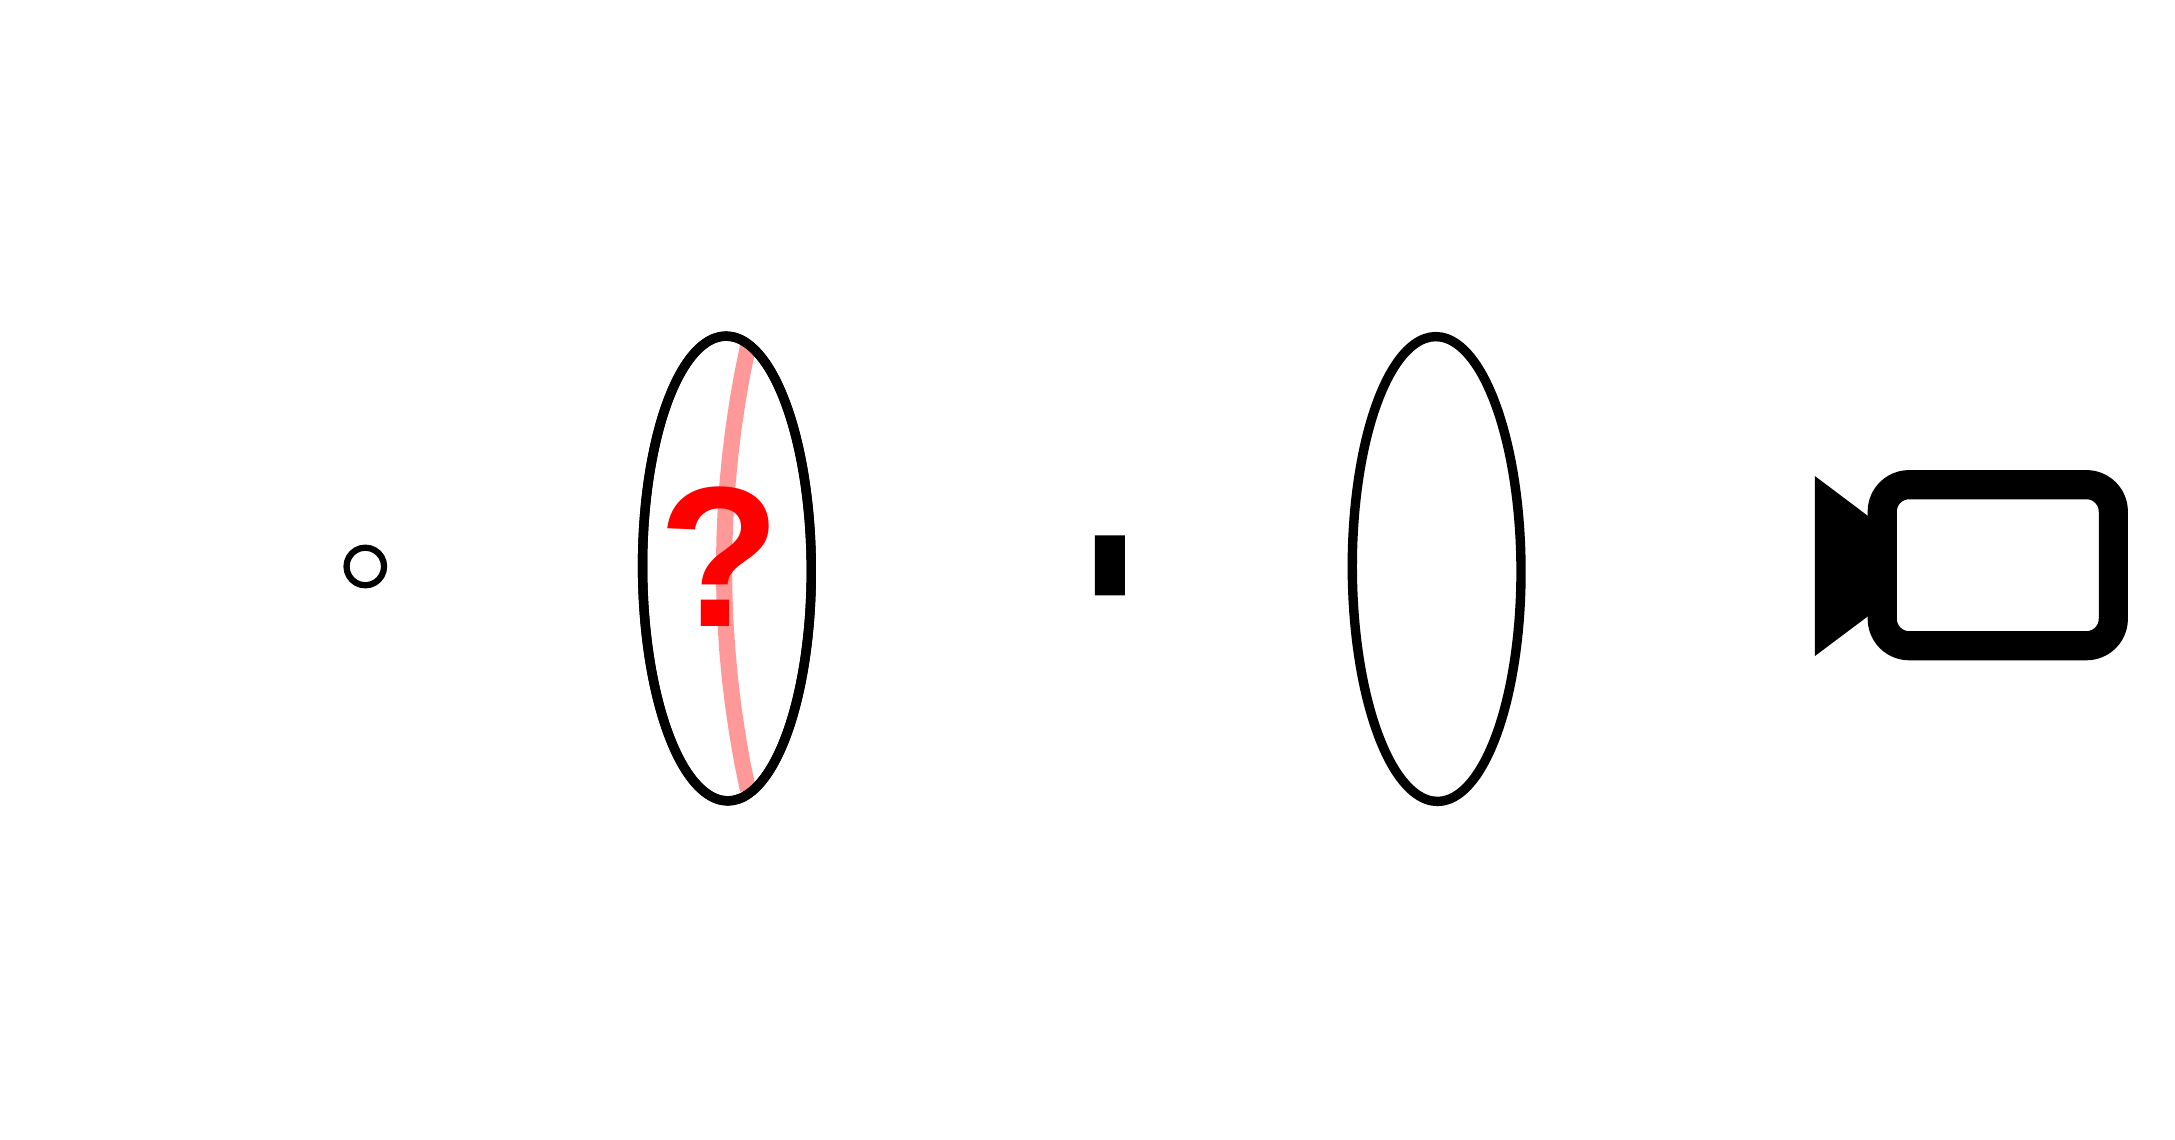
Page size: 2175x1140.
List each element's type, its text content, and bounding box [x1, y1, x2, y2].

text_box ? [615, 437, 826, 677]
text_box [1882, 484, 2114, 646]
text_box [662, 341, 790, 437]
text_box [1814, 476, 1875, 657]
text_box [658, 677, 796, 796]
text_box [715, 0, 1747, 1140]
